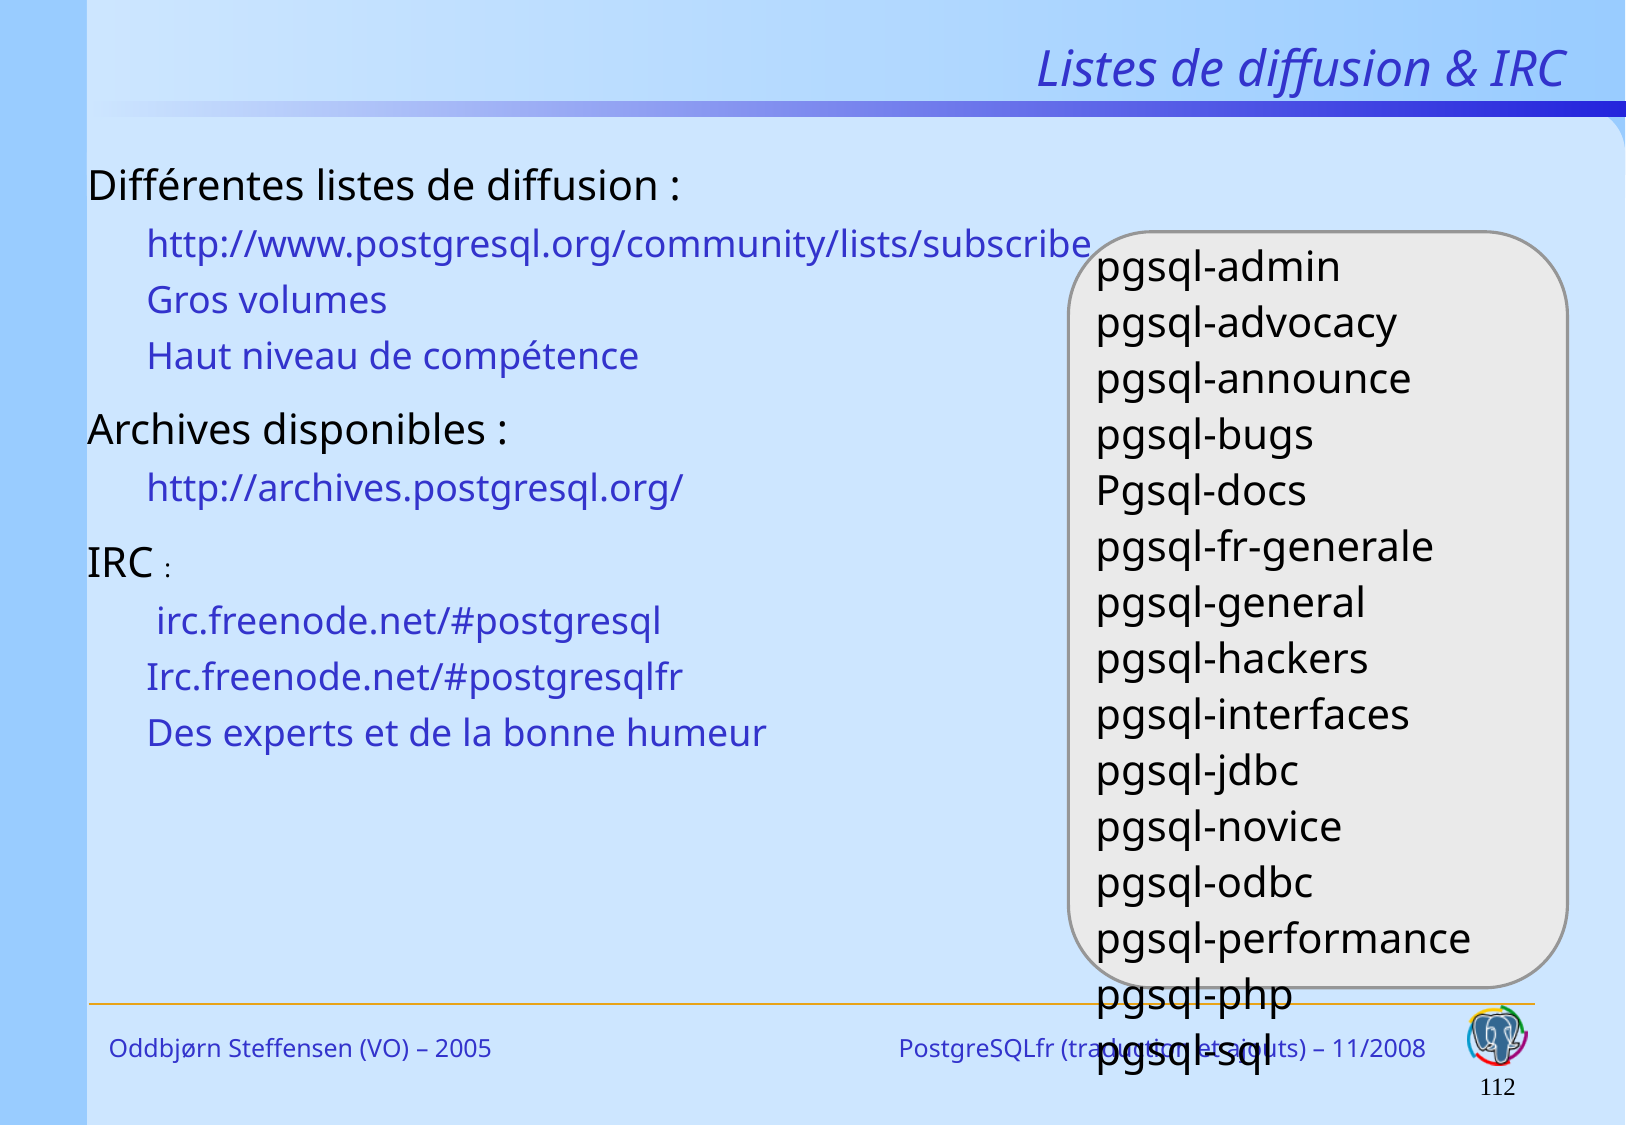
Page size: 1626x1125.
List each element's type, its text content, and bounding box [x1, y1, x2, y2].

text_box [1520, 239, 1530, 245]
title Listes de diffusion & IRC [172, 0, 1567, 134]
picture [1467, 1005, 1528, 1066]
text_box [1121, 982, 1196, 988]
list Différentes listes de diffusion : http://www.postgresql.org/community/lists/subscribe Gros volumes Haut niveau de compétence Archives disponibles : http://archives.postgresql.org/ IRC : irc.freenode.net/#postgresql Irc.freenode.net/#postgresqlfr Des experts et de la bonne humeur [86, 159, 1520, 965]
text_box [1199, 982, 1246, 988]
list pgsql-admin pgsql-advocacy pgsql-announce pgsql-bugs Pgsql-docs pgsql-fr-generale pgsql-general pgsql-hackers pgsql-interfaces pgsql-jdbc pgsql-novice pgsql-odbc pgsql-performance pgsql-php pgsql-sql [1095, 245, 1579, 982]
text_box [1249, 982, 1515, 988]
